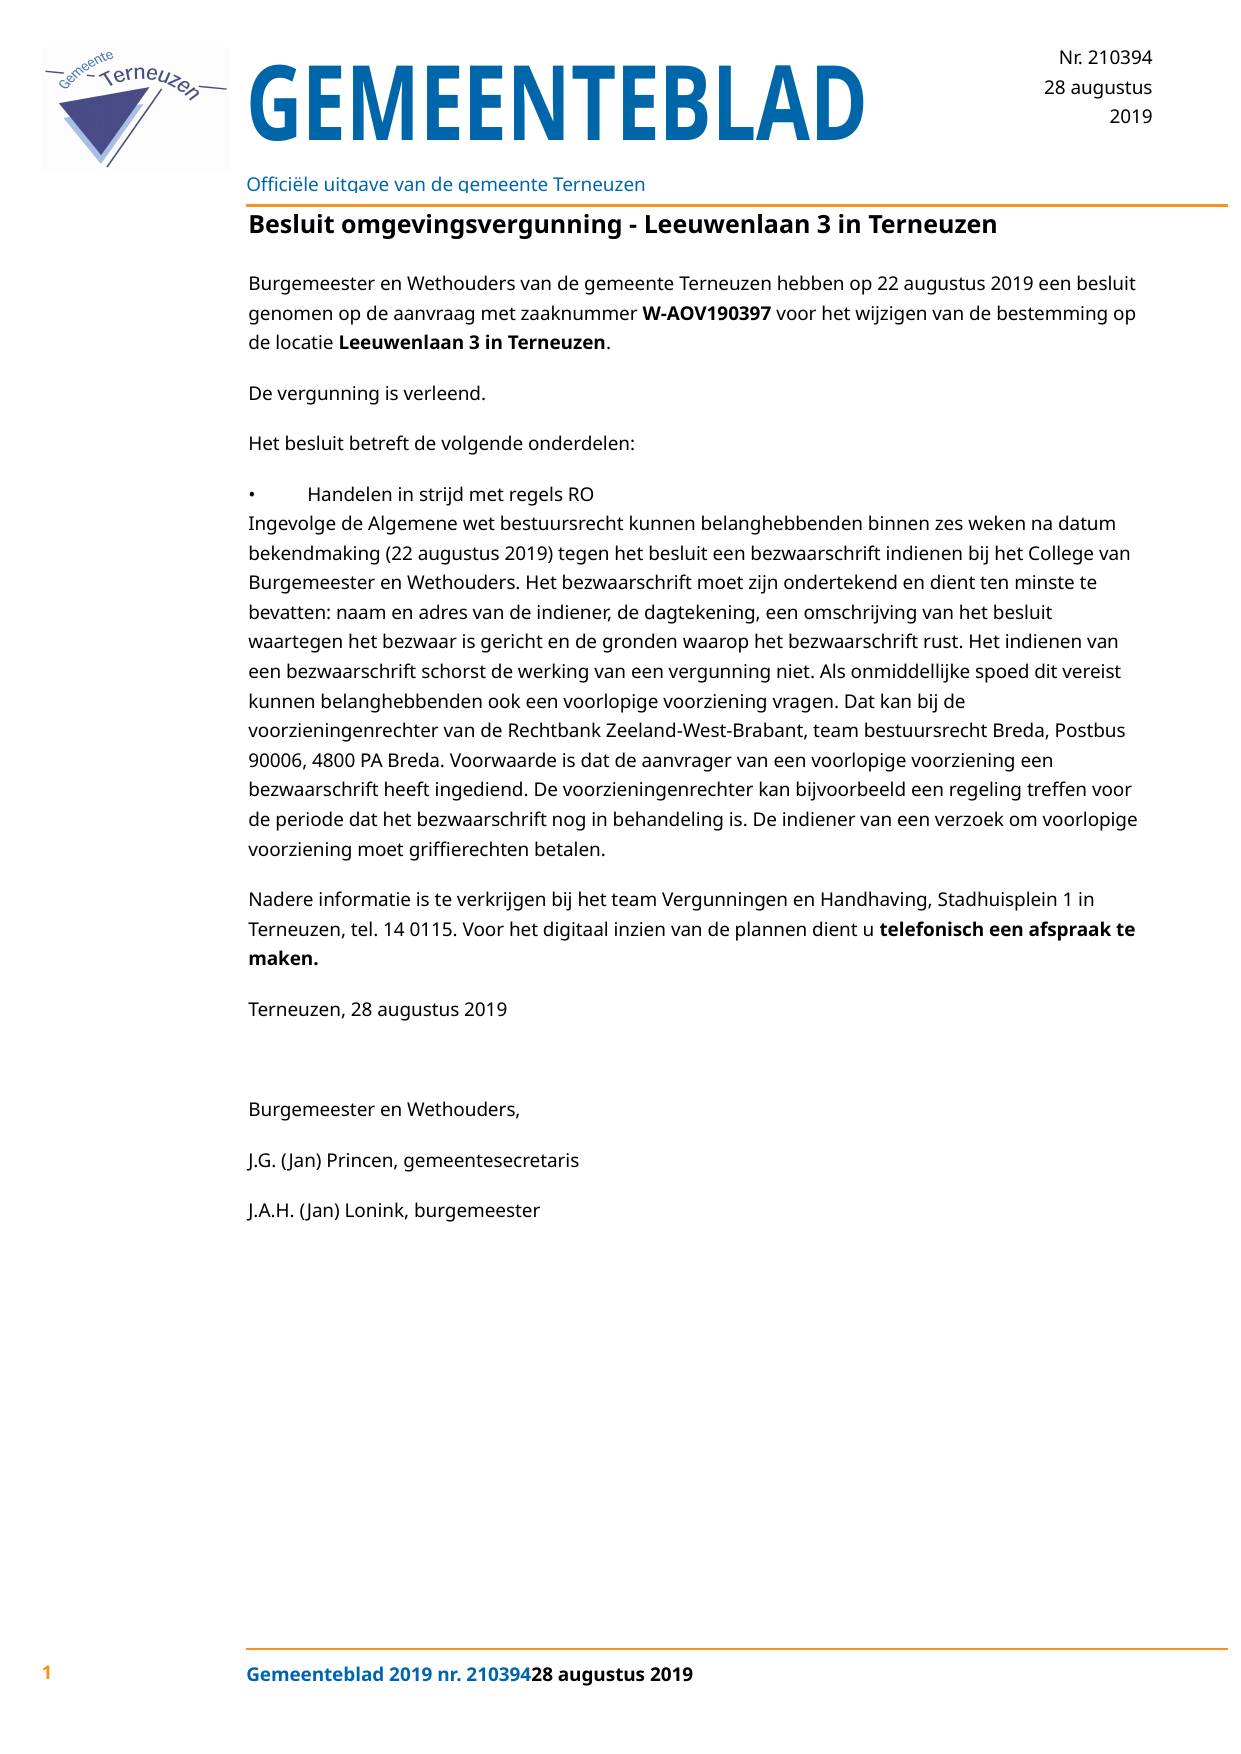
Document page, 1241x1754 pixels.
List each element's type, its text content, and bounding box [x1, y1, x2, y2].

text J.G. (Jan) Princen, gemeentesecretaris [248, 1147, 1152, 1173]
picture [41, 47, 231, 172]
text Het besluit betreft de volgende onderdelen: [248, 430, 1152, 456]
text Burgemeester en Wethouders van de gemeente Terneuzen hebben op 22 augustus 2019 een besluit genomen op de aanvraag met zaaknummer W-AOV190397 voor het wijzigen van de bestemming op de locatie Leeuwenlaan 3 in Terneuzen. [248, 270, 1152, 355]
text Burgemeester en Wethouders, [248, 1097, 1152, 1122]
text J.A.H. (Jan) Lonink, burgemeester [248, 1197, 1152, 1223]
list Handelen in strijd met regels RO [248, 481, 1152, 506]
text Besluit omgevingsvergunning - Leeuwenlaan 3 in Terneuzen [248, 207, 1152, 241]
text De vergunning is verleend. [248, 380, 1152, 406]
text Nadere informatie is te verkrijgen bij het team Vergunningen en Handhaving, Stadhuisplein 1 in Terneuzen, tel. 14 0115. Voor het digitaal inzien van de plannen dient u telefonisch een afspraak te maken. [248, 886, 1152, 971]
text Ingevolge de Algemene wet bestuursrecht kunnen belanghebbenden binnen zes weken na datum bekendmaking (22 augustus 2019) tegen het besluit een bezwaarschrift indienen bij het College van Burgemeester en Wethouders. Het bezwaarschrift moet zijn ondertekend en dient ten minste te bevatten: naam en adres van de indiener, de dagtekening, een omschrijving van het besluit waartegen het bezwaar is gericht en de gronden waarop het bezwaarschrift rust. Het indienen van een bezwaarschrift schorst de werking van een vergunning niet. Als onmiddellijke spoed dit vereist kunnen belanghebbenden ook een voorlopige voorziening vragen. Dat kan bij de voorzieningenrechter van de Rechtbank Zeeland-West-Brabant, team bestuursrecht Breda, Postbus 90006, 4800 PA Breda. Voorwaarde is dat de aanvrager van een voorlopige voorziening een bezwaarschrift heeft ingediend. De voorzieningenrechter kan bijvoorbeeld een regeling treffen voor de periode dat het bezwaarschrift nog in behandeling is. De indiener van een verzoek om voorlopige voorziening moet griffierechten betalen. [248, 510, 1152, 861]
text Terneuzen, 28 augustus 2019 [248, 996, 1152, 1021]
